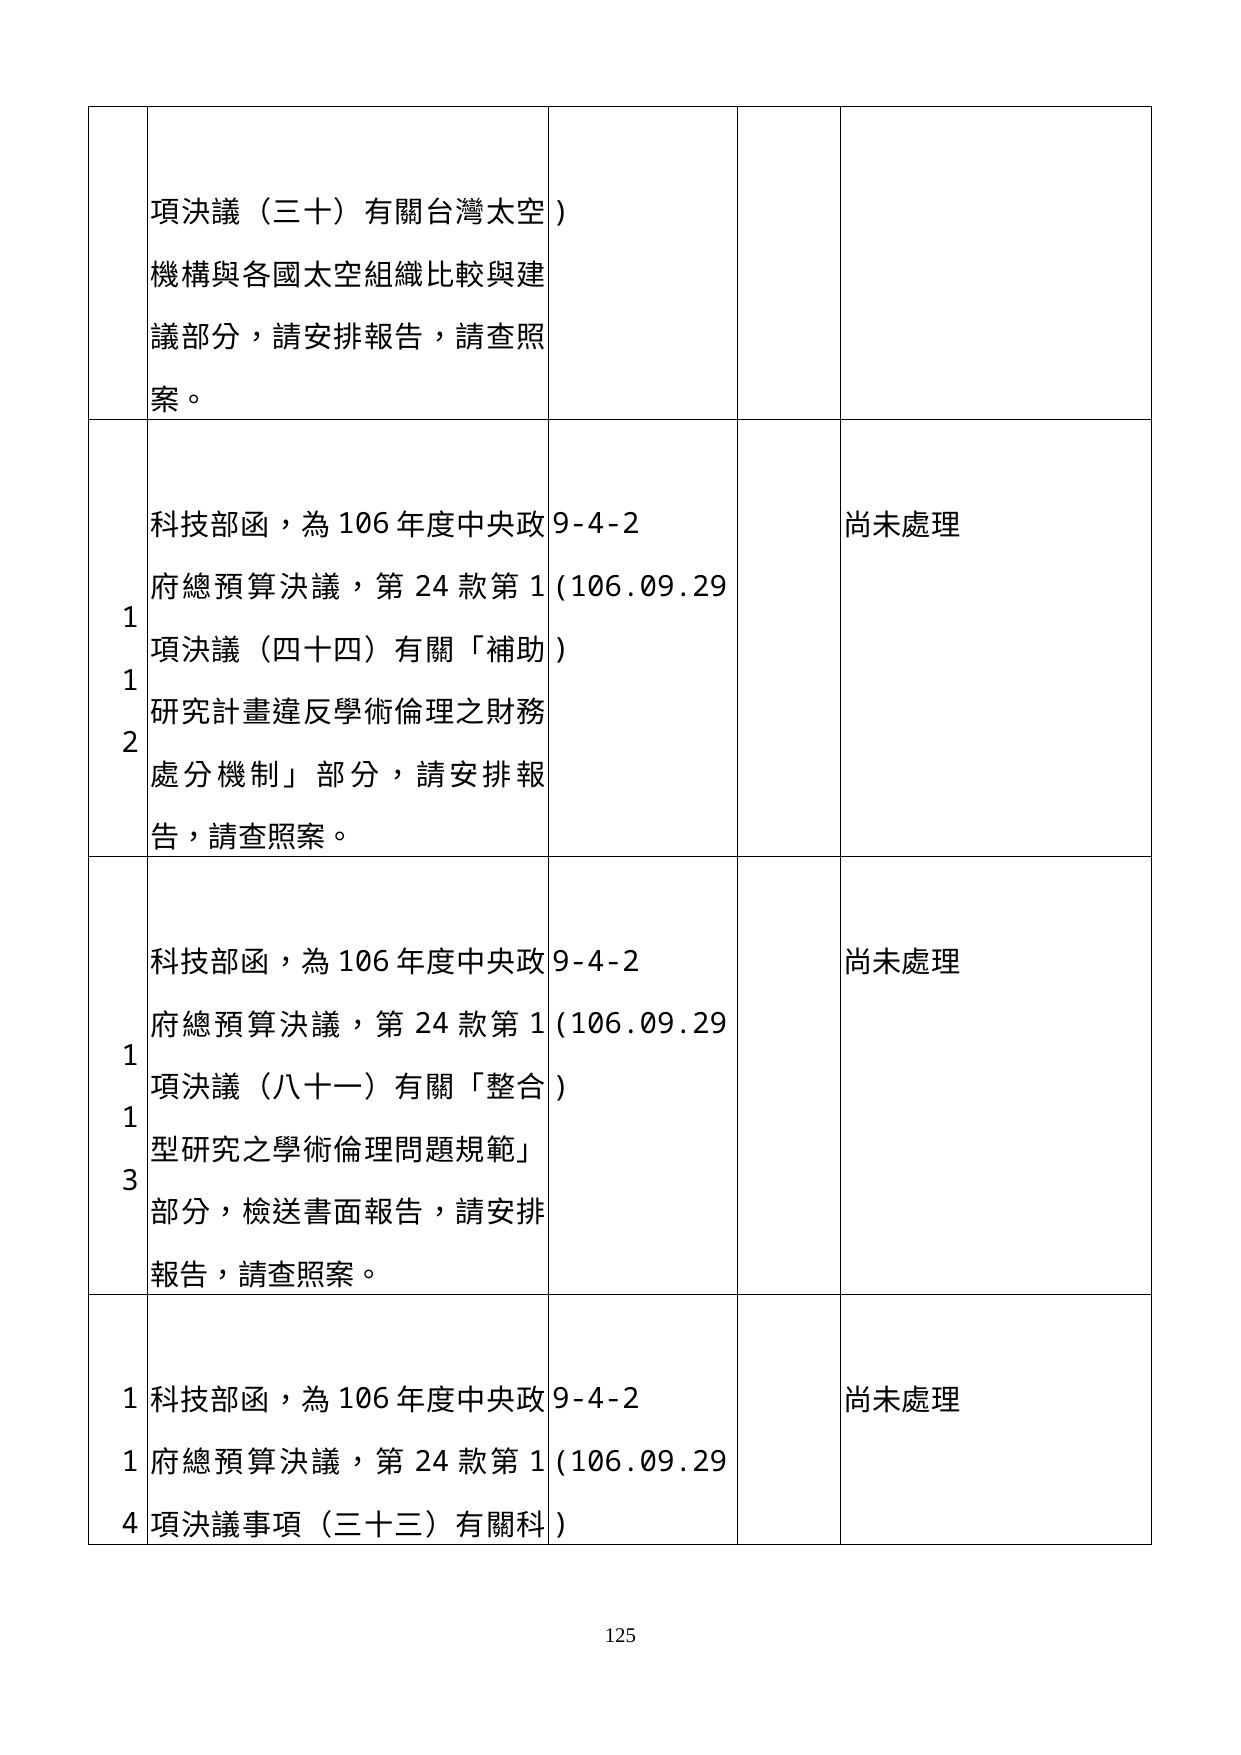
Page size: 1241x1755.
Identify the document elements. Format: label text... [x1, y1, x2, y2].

table_cell 9-4-2 (106.09.29) [549, 420, 737, 856]
table_cell [89, 107, 147, 418]
table_cell [738, 857, 840, 1293]
table_cell 項決議（三十）有關台灣太空機構與各國太空組織比較與建議部分，請安排報告，請查照案。 [148, 107, 548, 418]
table_cell [841, 107, 1151, 418]
table_cell [89, 420, 147, 856]
table_cell [738, 420, 840, 856]
table_cell 尚未處理 [841, 420, 1151, 856]
table_cell 尚未處理 [841, 1295, 1151, 1543]
table_cell 科技部函，為106年度中央政府總預算決議，第24款第1項決議事項（三十三）有關科 [148, 1295, 548, 1543]
table_cell ) [549, 107, 737, 418]
table_cell 科技部函，為106年度中央政府總預算決議，第24款第1項決議（八十一）有關「整合型研究之學術倫理問題規範」部分，檢送書面報告，請安排報告，請查照案。 [148, 857, 548, 1293]
table_cell 尚未處理 [841, 857, 1151, 1293]
table_cell [89, 1295, 147, 1543]
table_cell [738, 1295, 840, 1543]
table_cell 科技部函，為106年度中央政府總預算決議，第24款第1項決議（四十四）有關「補助研究計畫違反學術倫理之財務處分機制」部分，請安排報告，請查照案。 [148, 420, 548, 856]
table_cell [738, 107, 840, 418]
table_cell [89, 857, 147, 1293]
table_cell 9-4-2 (106.09.29) [549, 1295, 737, 1543]
table_cell 9-4-2 (106.09.29) [549, 857, 737, 1293]
